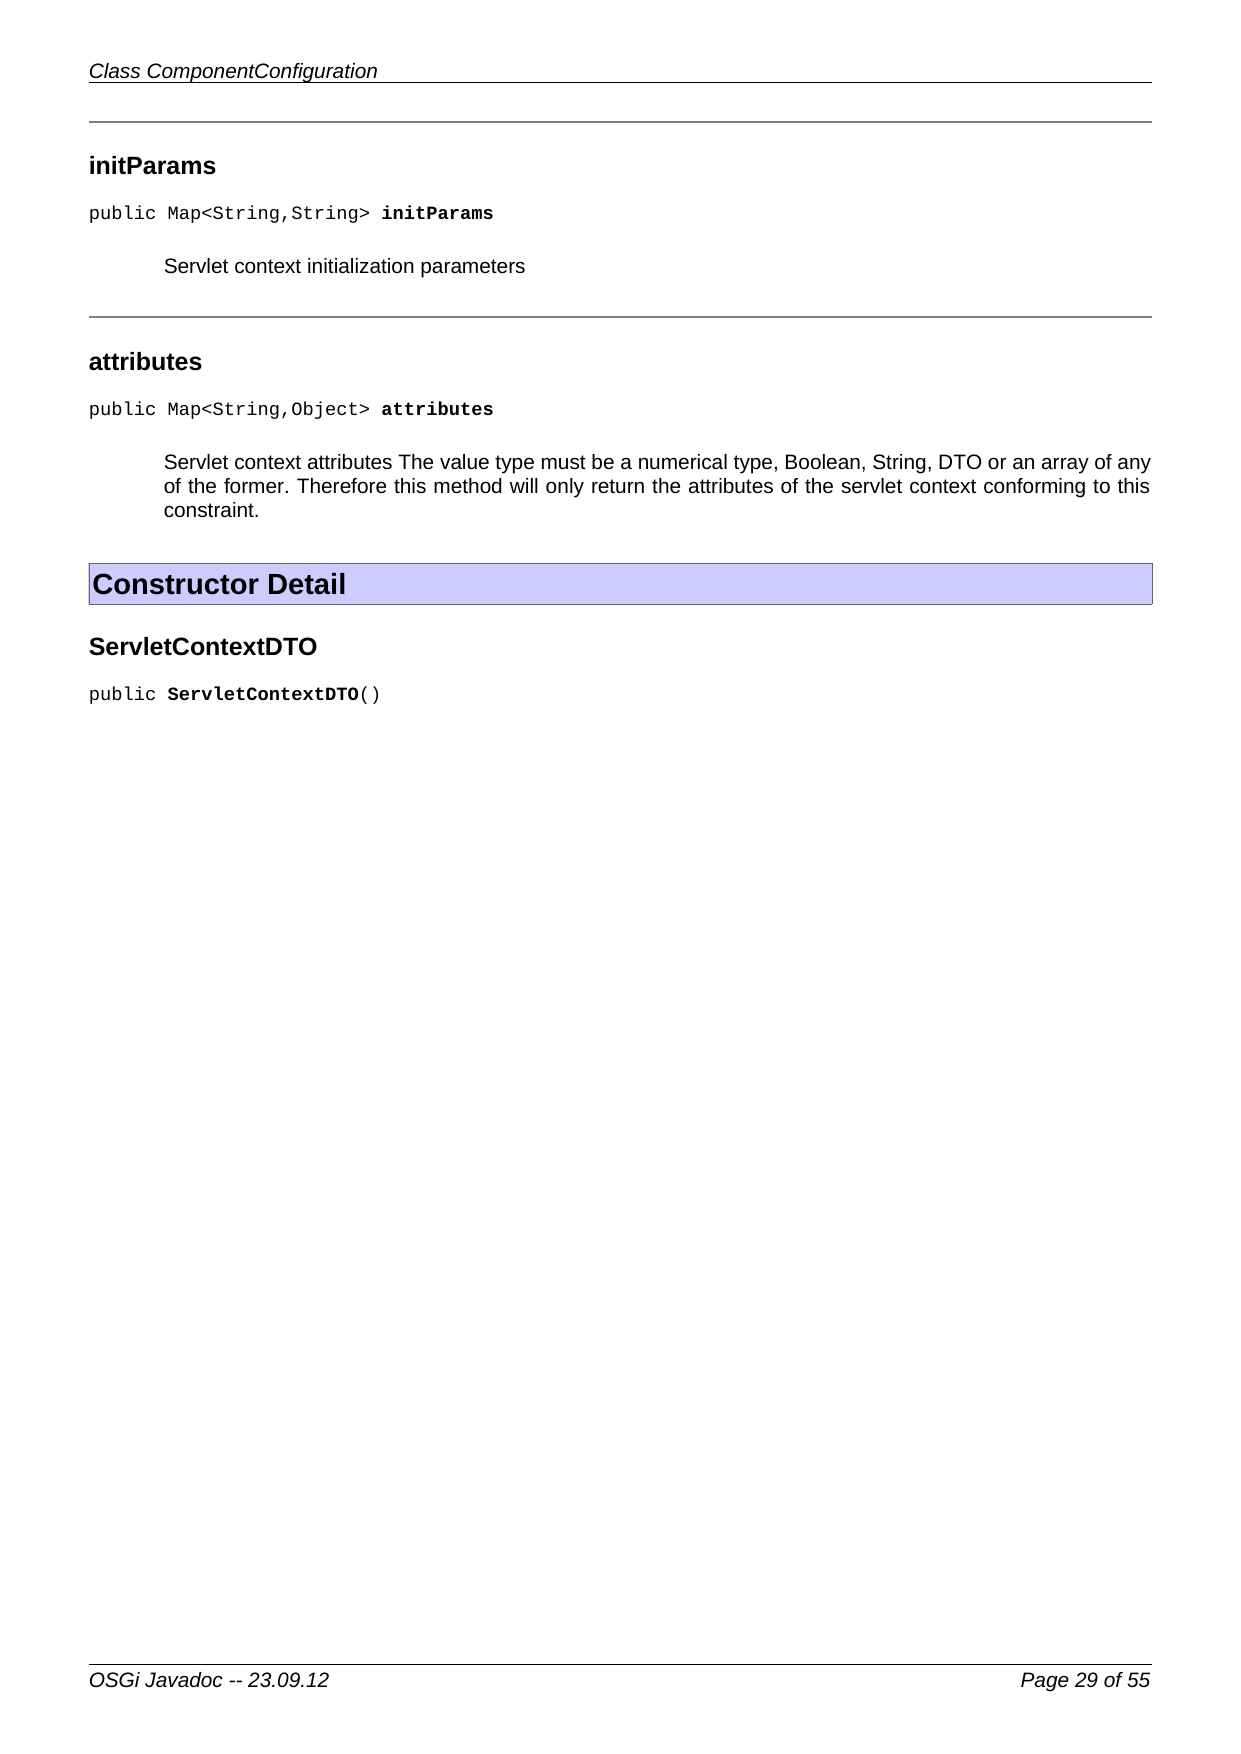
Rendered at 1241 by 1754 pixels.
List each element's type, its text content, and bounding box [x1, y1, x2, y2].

subtitle ServletContextDTO [88, 632, 1152, 661]
text public Map<String,String> initParams [88, 204, 1152, 225]
text public ServletContextDTO() [88, 685, 1152, 706]
subtitle initParams [88, 151, 1152, 180]
subtitle attributes [88, 347, 1152, 375]
text public Map<String,Object> attributes [88, 399, 1152, 421]
subtitle Constructor Detail [90, 564, 1152, 604]
text Servlet context initialization parameters [163, 254, 1152, 278]
text Servlet context attributes The value type must be a numerical type, Boolean, String, DTO or an array of any of the former. Therefore this method will only return the attributes of the servlet context conforming to this constraint. [163, 450, 1152, 522]
